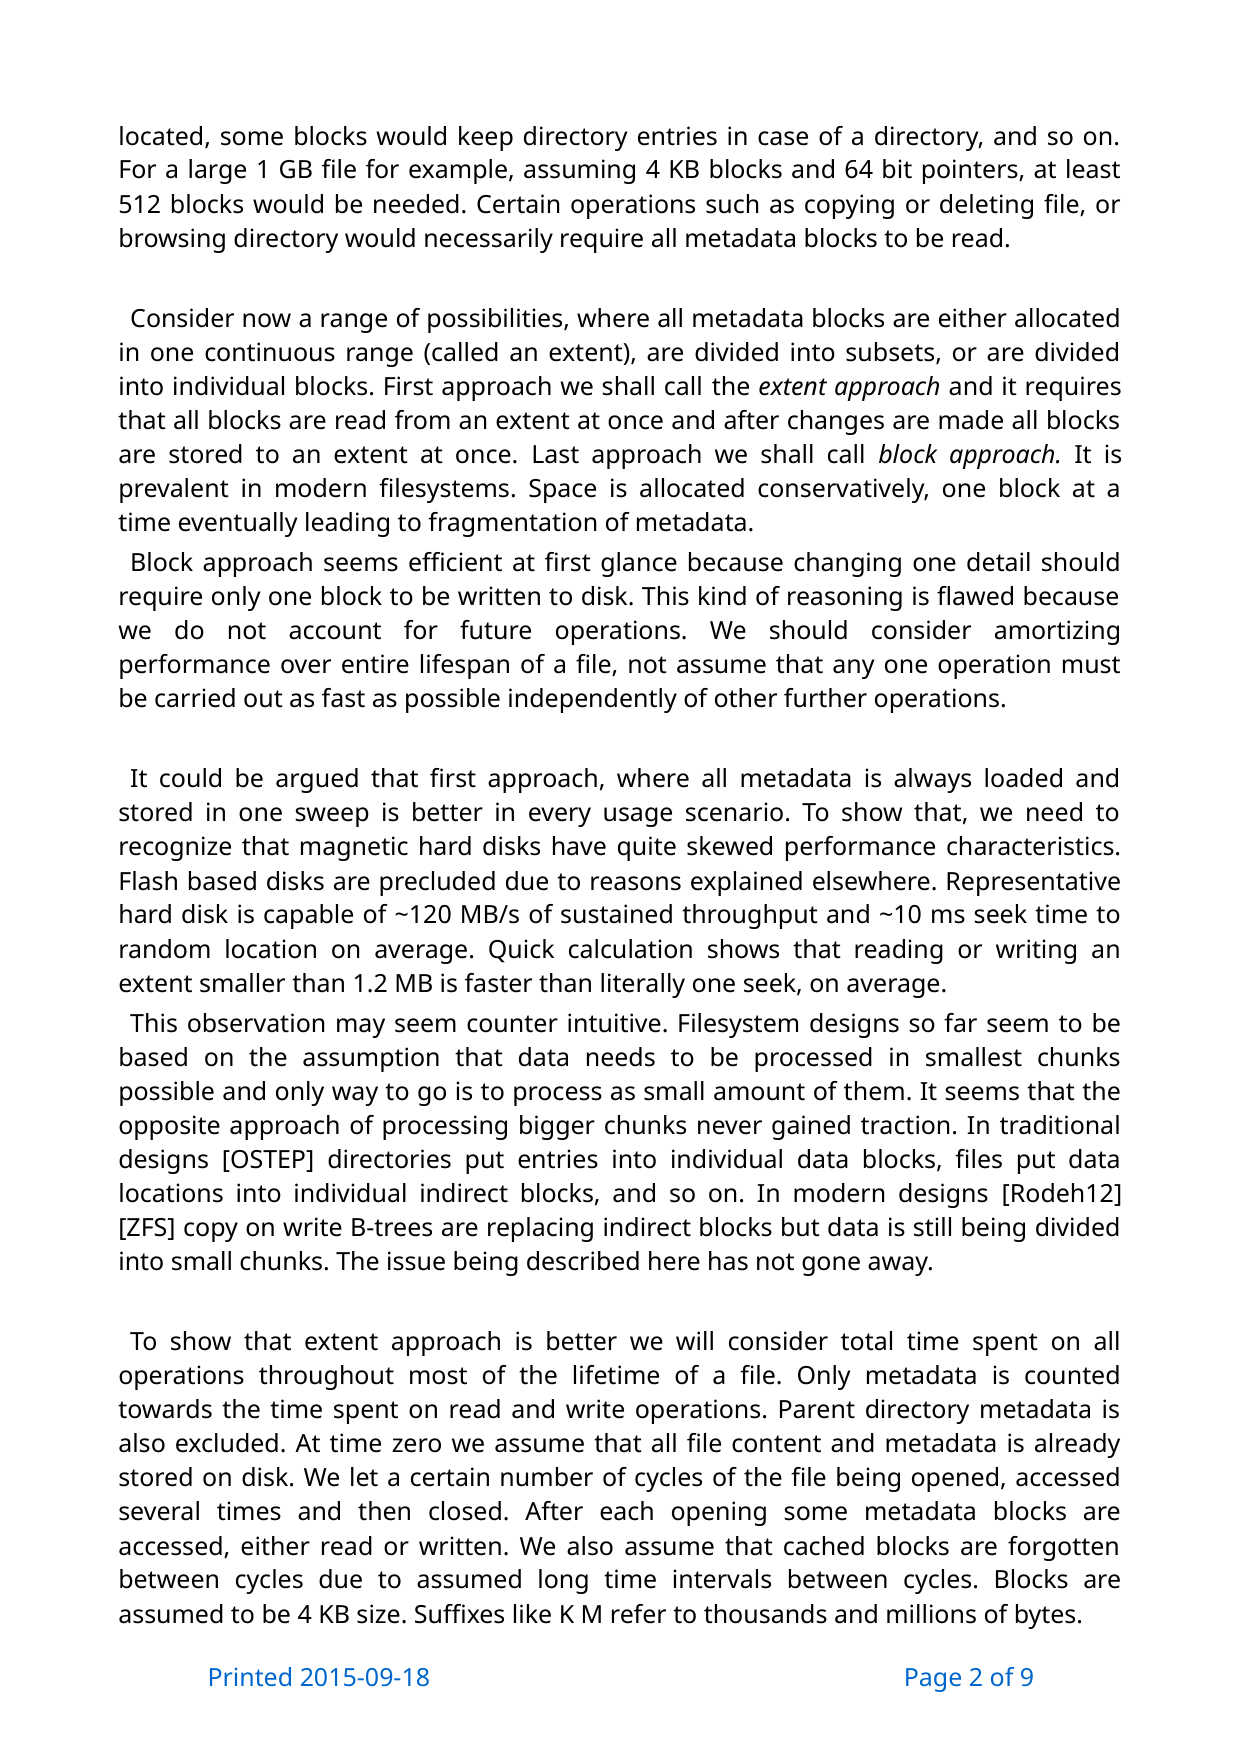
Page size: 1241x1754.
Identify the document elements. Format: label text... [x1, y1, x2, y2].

text Block approach seems efficient at first glance because changing one detail should require only one block to be written to disk. This kind of reasoning is flawed because we do not account for future operations. We should consider amortizing performance over entire lifespan of a file, not assume that any one operation must be carried out as fast as possible independently of other further operations. [118, 545, 1122, 715]
text It could be argued that first approach, where all metadata is always loaded and stored in one sweep is better in every usage scenario. To show that, we need to recognize that magnetic hard disks have quite skewed performance characteristics. Flash based disks are precluded due to reasons explained elsewhere. Representative hard disk is capable of ~120 MB/s of sustained throughput and ~10 ms seek time to random location on average. Quick calculation shows that reading or writing an extent smaller than 1.2 MB is faster than literally one seek, on average. [118, 761, 1122, 999]
text located, some blocks would keep directory entries in case of a directory, and so on. For a large 1 GB file for example, assuming 4 KB blocks and 64 bit pointers, at least 512 blocks would be needed. Certain operations such as copying or deleting file, or browsing directory would necessarily require all metadata blocks to be read. [118, 118, 1122, 254]
text To show that extent approach is better we will consider total time spent on all operations throughout most of the lifetime of a file. Only metadata is counted towards the time spent on read and write operations. Parent directory metadata is also excluded. At time zero we assume that all file content and metadata is already stored on disk. We let a certain number of cycles of the file being opened, accessed several times and then closed. After each opening some metadata blocks are accessed, either read or written. We also assume that cached blocks are forgotten between cycles due to assumed long time intervals between cycles. Blocks are assumed to be 4 KB size. Suffixes like K M refer to thousands and millions of bytes. [118, 1324, 1122, 1630]
text Consider now a range of possibilities, where all metadata blocks are either allocated in one continuous range (called an extent), are divided into subsets, or are divided into individual blocks. First approach we shall call the extent approach and it requires that all blocks are read from an extent at once and after changes are made all blocks are stored to an extent at once. Last approach we shall call block approach. It is prevalent in modern filesystems. Space is allocated conservatively, one block at a time eventually leading to fragmentation of metadata. [118, 300, 1122, 539]
text This observation may seem counter intuitive. Filesystem designs so far seem to be based on the assumption that data needs to be processed in smallest chunks possible and only way to go is to process as small amount of them. It seems that the opposite approach of processing bigger chunks never gained traction. In traditional designs [OSTEP] directories put entries into individual data blocks, files put data locations into individual indirect blocks, and so on. In modern designs [Rodeh12] [ZFS] copy on write B-trees are replacing indirect blocks but data is still being divided into small chunks. The issue being described here has not gone away. [118, 1005, 1122, 1278]
